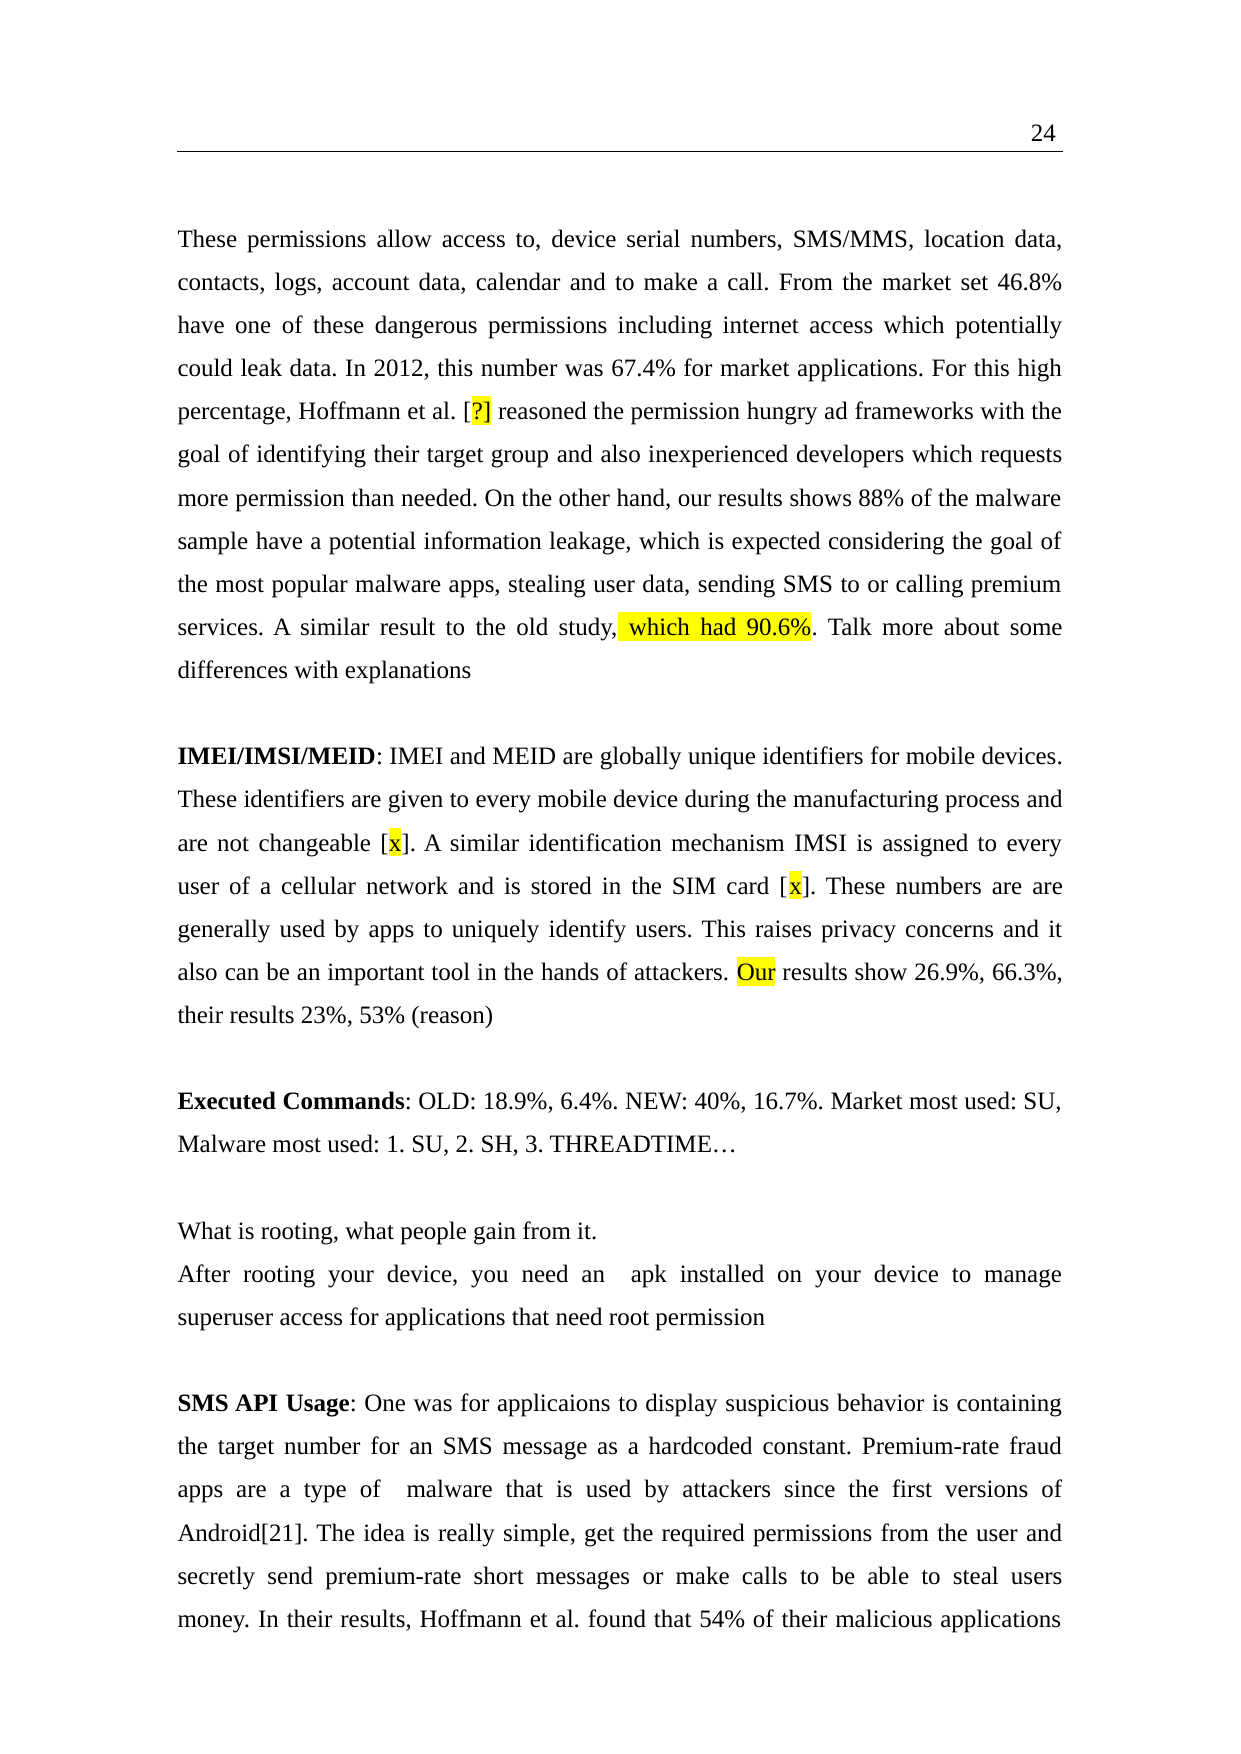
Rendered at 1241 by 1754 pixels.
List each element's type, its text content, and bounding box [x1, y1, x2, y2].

text After rooting your device, you need an apk installed on your device to manage superuser access for applications that need root permission [177, 1259, 1063, 1331]
text These permissions allow access to, device serial numbers, SMS/MMS, location data, contacts, logs, account data, calendar and to make a call. From the market set 46.8% have one of these dangerous permissions including internet access which potentially could leak data. In 2012, this number was 67.4% for market applications. For this high percentage, Hoffmann et al. [?] reasoned the permission hungry ad frameworks with the goal of identifying their target group and also inexperienced developers which requests more permission than needed. On the other hand, our results shows 88% of the malware sample have a potential information leakage, which is expected considering the goal of the most popular malware apps, stealing user data, sending SMS to or calling premium services. A similar result to the old study, which had 90.6%. Talk more about some differences with explanations [177, 224, 1063, 684]
text Executed Commands: OLD: 18.9%, 6.4%. NEW: 40%, 16.7%. Market most used: SU, Malware most used: 1. SU, 2. SH, 3. THREADTIME… [177, 1086, 1063, 1158]
text What is rooting, what people gain from it. [177, 1216, 1063, 1244]
text SMS API Usage: One was for applicaions to display suspicious behavior is containing the target number for an SMS message as a hardcoded constant. Premium-rate fraud apps are a type of malware that is used by attackers since the first versions of Android[21]. The idea is really simple, get the required permissions from the user and secretly send premium-rate short messages or make calls to be able to steal users money. In their results, Hoffmann et al. found that 54% of their malicious applications [177, 1388, 1063, 1633]
text IMEI/IMSI/MEID: IMEI and MEID are globally unique identifiers for mobile devices. These identifiers are given to every mobile device during the manufacturing process and are not changeable [x]. A similar identification mechanism IMSI is assigned to every user of a cellular network and is stored in the SIM card [x]. These numbers are are generally used by apps to uniquely identify users. This raises privacy concerns and it also can be an important tool in the hands of attackers. Our results show 26.9%, 66.3%, their results 23%, 53% (reason) [177, 741, 1063, 1029]
